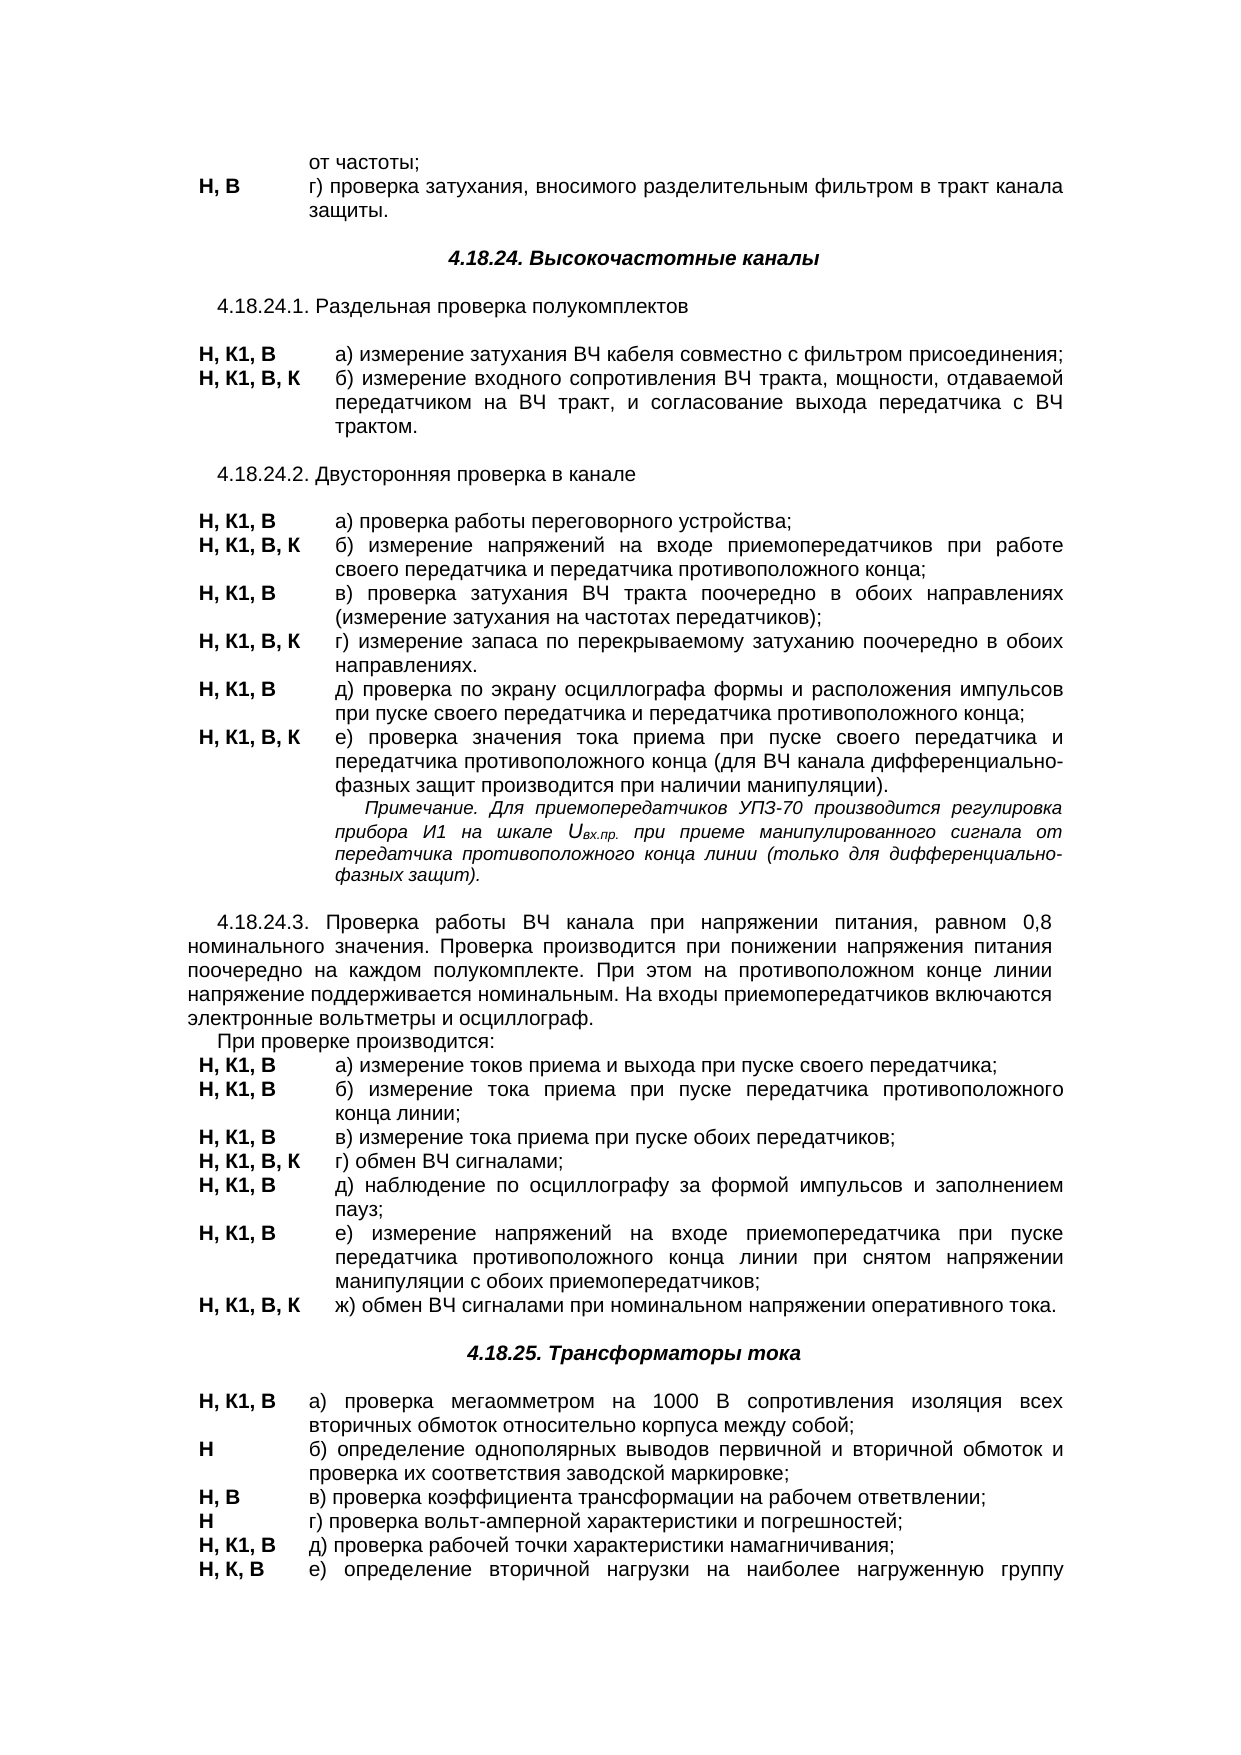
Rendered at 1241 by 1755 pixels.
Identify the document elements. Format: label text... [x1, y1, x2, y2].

text 4.18.24.1. Раздельная проверка полукомплектов [187, 294, 1053, 318]
table_cell е) определение вторичной нагрузки на наиболее нагруженную группу [297, 1556, 1076, 1580]
table_header а) проверка мегаомметром на 1000 В сопротивления изоляция всех вторичных обмоток относительно корпуса между собой; [297, 1389, 1076, 1437]
table_cell б) измерение входного сопротивления ВЧ тракта, мощности, отдаваемой передатчиком на ВЧ тракт, и согласование выхода передатчика с ВЧ трактом. [324, 366, 1076, 437]
table_cell Н, К1, В, К [187, 629, 324, 677]
table_cell г) проверка вольт-амперной характеристики и погрешностей; [297, 1509, 1076, 1532]
table_cell г) обмен ВЧ сигналами; [324, 1149, 1076, 1173]
table_header Н, К1, В [187, 1053, 324, 1077]
table_cell Примечание. Для приемопередатчиков УПЗ-70 производится регулировка прибора И1 на шкале Uвх.пр. при приеме манипулированного сигнала от передатчика противоположного конца линии (только для дифференциально-фазных защит). [324, 797, 1076, 886]
table_cell Н, В [187, 1485, 297, 1508]
table_cell Н, В [187, 174, 297, 222]
table_cell [187, 150, 297, 174]
table_cell д) проверка рабочей точки характеристики намагничивания; [297, 1533, 1076, 1556]
table_cell д) проверка по экрану осциллографа формы и расположения импульсов при пуске своего передатчика и передатчика противоположного конца; [324, 677, 1076, 725]
table_cell в) проверка коэффициента трансформации на рабочем ответвлении; [297, 1485, 1076, 1508]
table_cell в) измерение тока приема при пуске обоих передатчиков; [324, 1125, 1076, 1149]
table_cell ж) обмен ВЧ сигналами при номинальном напряжении оперативного тока. [324, 1293, 1076, 1317]
table_cell е) измерение напряжений на входе приемопередатчика при пуске передатчика противоположного конца линии при снятом напряжении манипуляции с обоих приемопередатчиков; [324, 1221, 1076, 1293]
table_cell Н, К1, В [187, 1173, 324, 1221]
table_cell Н [187, 1509, 297, 1532]
table_cell Н, К1, В [187, 1125, 324, 1149]
table_cell в) проверка затухания ВЧ тракта поочередно в обоих направлениях (измерение затухания на частотах передатчиков); [324, 581, 1076, 629]
table_cell Н, К1, В, К [187, 366, 324, 437]
table_header а) проверка работы переговорного устройства; [324, 509, 1076, 533]
table_cell Н, К1, В, К [187, 725, 324, 797]
table_cell [187, 797, 324, 886]
text При проверке производится: [187, 1029, 1053, 1053]
table_header а) измерение затухания ВЧ кабеля совместно с фильтром присоединения; [324, 342, 1076, 366]
table_header Н, К1, В [187, 342, 324, 366]
table_cell Н, К1, В [187, 1077, 324, 1125]
table_cell Н, К1, В, К [187, 1293, 324, 1317]
text 4.18.24.2. Двусторонняя проверка в канале [187, 461, 1053, 485]
table_cell Н, К1, В, К [187, 533, 324, 581]
table_cell г) измерение запаса по перекрываемому затуханию поочередно в обоих направлениях. [324, 629, 1076, 677]
table_header а) измерение токов приема и выхода при пуске своего передатчика; [324, 1053, 1076, 1077]
table_cell Н [187, 1437, 297, 1484]
table_cell д) наблюдение по осциллографу за формой импульсов и заполнением пауз; [324, 1173, 1076, 1221]
text 4.18.24.3. Проверка работы ВЧ канала при напряжении питания, равном 0,8 номинального значения. Проверка производится при понижении напряжения питания поочередно на каждом полукомплекте. При этом на противоположном конце линии напряжение поддерживается номинальным. На входы приемопередатчиков включаются электронные вольтметры и осциллограф. [187, 909, 1053, 1029]
table_cell Н, К, В [187, 1556, 297, 1580]
table_cell Н, К1, В [187, 1221, 324, 1293]
text 4.18.24. Высокочастотные каналы [187, 246, 1053, 270]
text 4.18.25. Трансформаторы тока [187, 1341, 1053, 1365]
table_cell г) проверка затухания, вносимого разделительным фильтром в тракт канала защиты. [297, 174, 1076, 222]
table_header Н, К1, В [187, 1389, 297, 1437]
table_cell от частоты; [297, 150, 1076, 174]
table_cell Н, К1, В [187, 1533, 297, 1556]
table_cell Н, К1, В [187, 677, 324, 725]
table_cell б) измерение тока приема при пуске передатчика противоположного конца линии; [324, 1077, 1076, 1125]
table_header Н, К1, В [187, 509, 324, 533]
table_cell б) определение однополярных выводов первичной и вторичной обмоток и проверка их соответствия заводской маркировке; [297, 1437, 1076, 1484]
table_cell Н, К1, В, К [187, 1149, 324, 1173]
table_cell б) измерение напряжений на входе приемопередатчиков при работе своего передатчика и передатчика противоположного конца; [324, 533, 1076, 581]
table_cell е) проверка значения тока приема при пуске своего передатчика и передатчика противоположного конца (для ВЧ канала дифференциально-фазных защит производится при наличии манипуляции). [324, 725, 1076, 797]
table_cell Н, К1, В [187, 581, 324, 629]
